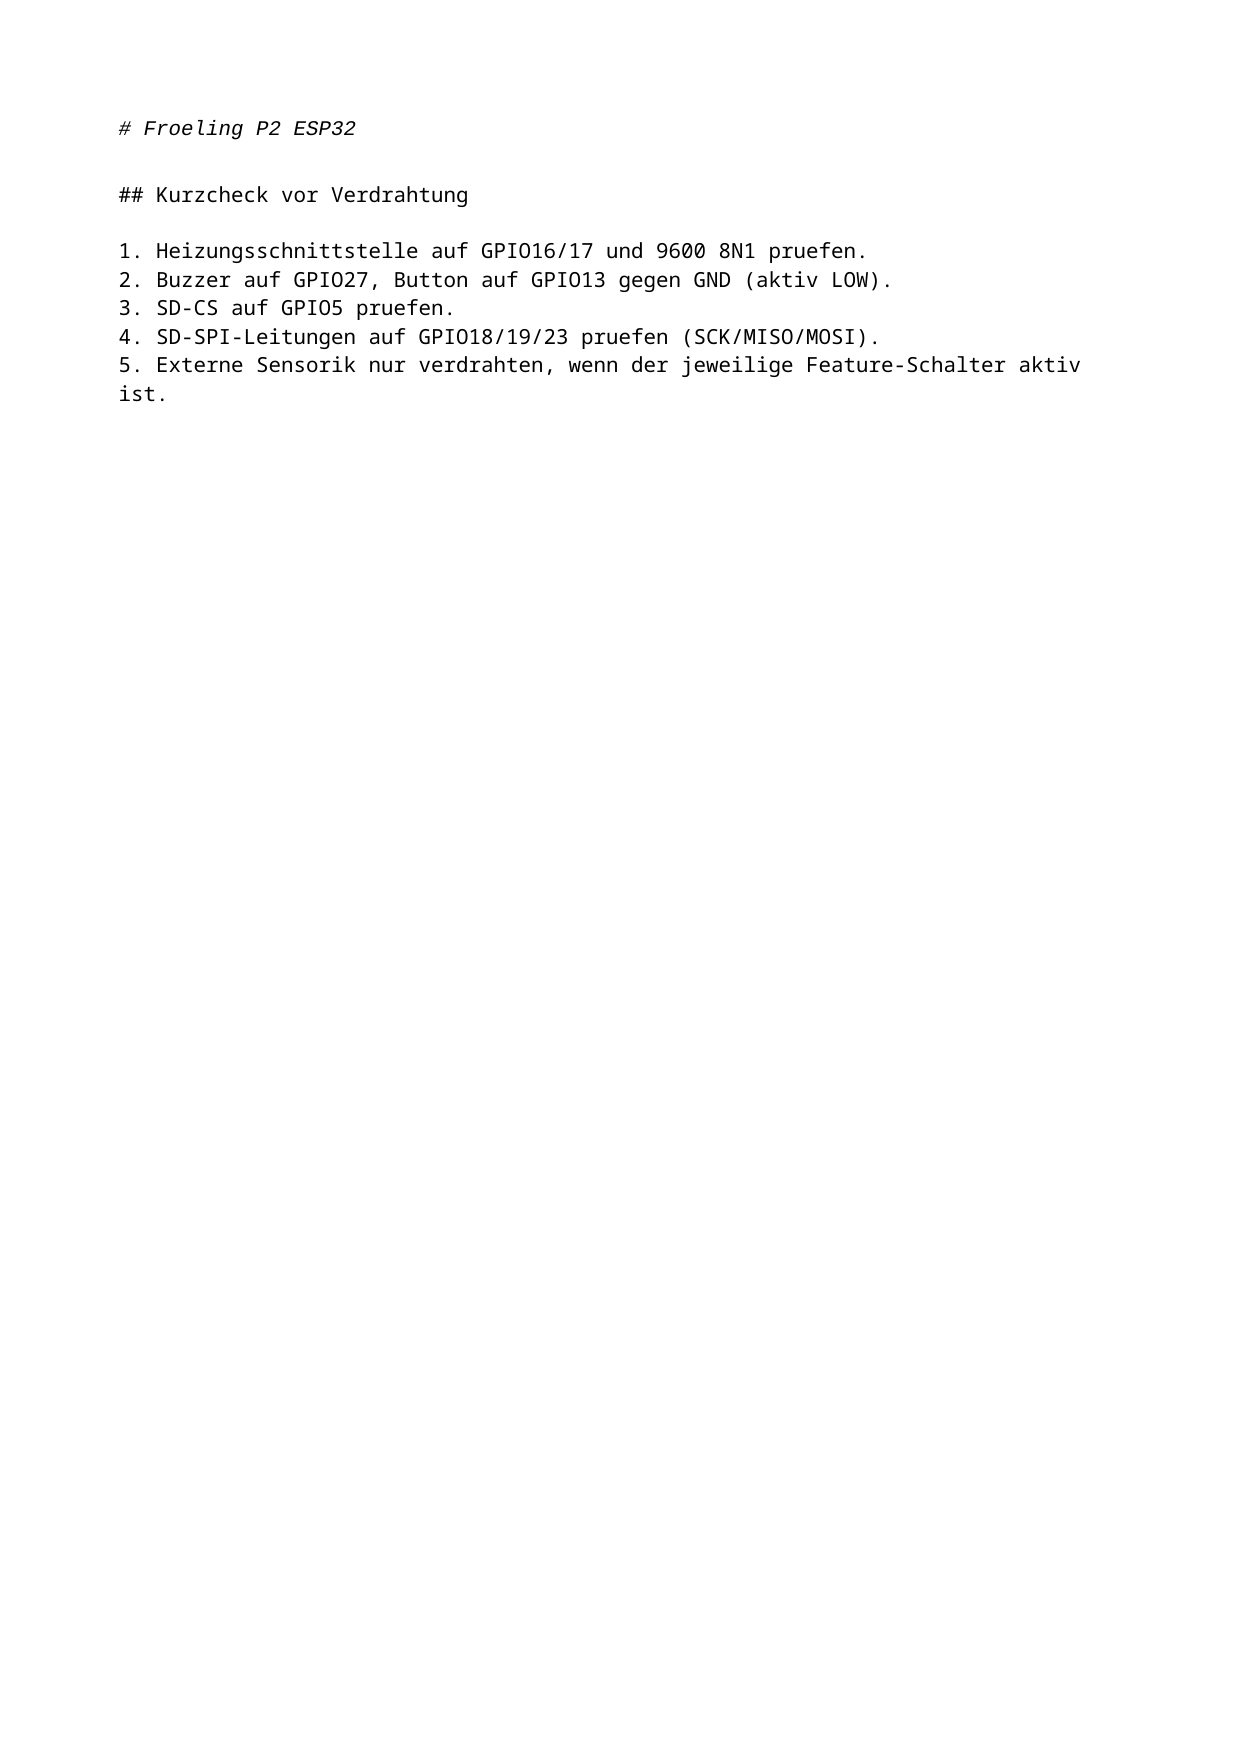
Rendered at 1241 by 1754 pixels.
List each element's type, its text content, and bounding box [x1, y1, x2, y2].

text 3. SD-CS auf GPIO5 pruefen. [118, 293, 1122, 322]
text 1. Heizungsschnittstelle auf GPIO16/17 und 9600 8N1 pruefen. [118, 237, 1122, 265]
text 2. Buzzer auf GPIO27, Button auf GPIO13 gegen GND (aktiv LOW). [118, 265, 1122, 293]
text ## Kurzcheck vor Verdrahtung [118, 180, 1122, 208]
text 5. Externe Sensorik nur verdrahten, wenn der jeweilige Feature-Schalter aktiv ist. [118, 350, 1122, 407]
text 4. SD-SPI-Leitungen auf GPIO18/19/23 pruefen (SCK/MISO/MOSI). [118, 322, 1122, 350]
